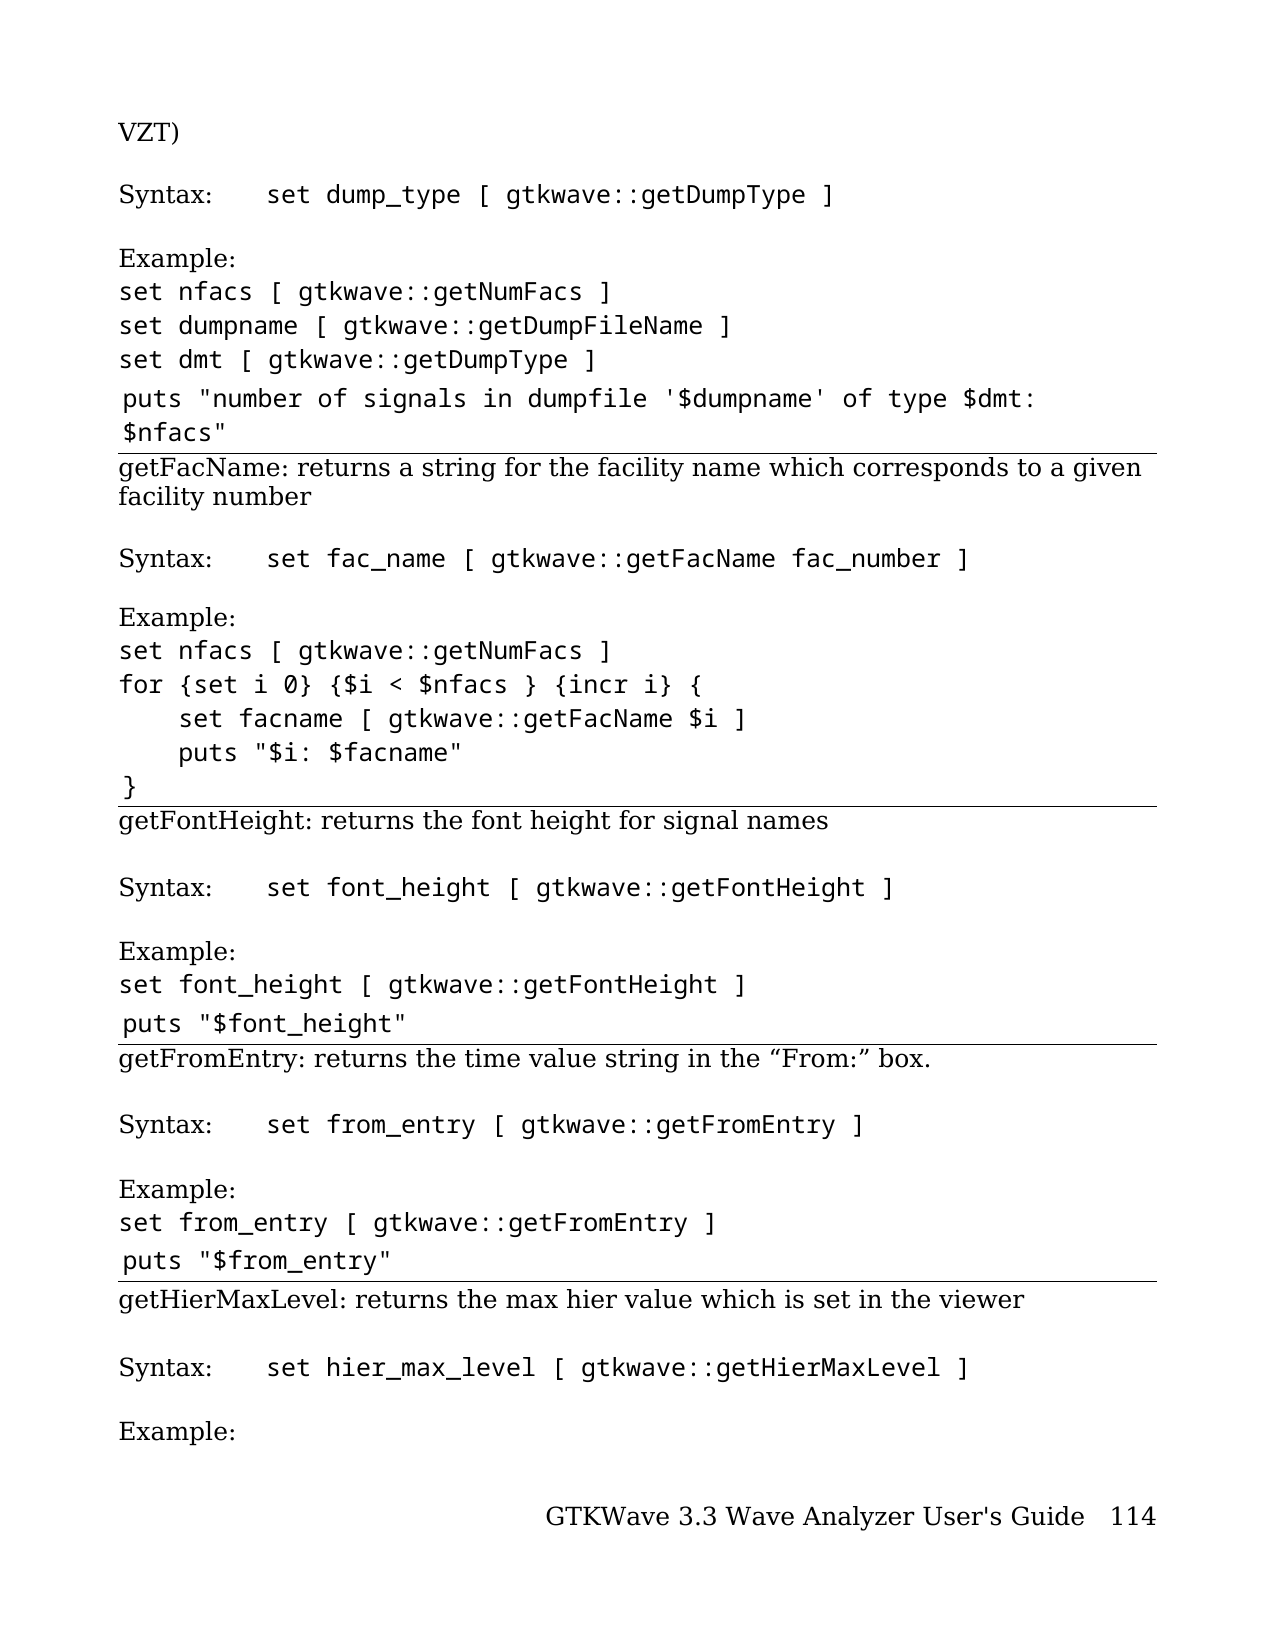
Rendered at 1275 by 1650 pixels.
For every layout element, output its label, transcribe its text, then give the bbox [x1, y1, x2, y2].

text VZT) [118, 118, 1157, 147]
text set font_height [ gtkwave::getFontHeight ] [118, 967, 1157, 1001]
text set from_entry [ gtkwave::getFromEntry ] [118, 1204, 1157, 1238]
text puts "$from_entry" [118, 1238, 1157, 1281]
text getFacName: returns a string for the facility name which corresponds to a given facility number [118, 454, 1157, 511]
text getFontHeight: returns the font height for signal names [118, 807, 1157, 835]
text set dmt [ gtkwave::getDumpType ] [118, 342, 1157, 376]
text set nfacs [ gtkwave::getNumFacs ] [118, 274, 1157, 308]
text Example: [118, 244, 1157, 274]
text getHierMaxLevel: returns the max hier value which is set in the viewer [118, 1282, 1157, 1315]
text Example: [118, 604, 1157, 633]
text getFromEntry: returns the time value string in the “From:” box. [118, 1045, 1157, 1073]
text Example: [118, 1175, 1157, 1204]
text Syntax: set fac_name [ gtkwave::getFacName fac_number ] [118, 540, 1157, 574]
text set facname [ gtkwave::getFacName $i ] [118, 701, 1157, 735]
text puts "$i: $facname" [118, 735, 1157, 769]
text puts "number of signals in dumpfile '$dumpname' of type $dmt: $nfacs" [118, 376, 1157, 453]
text Example: [118, 1417, 1157, 1447]
text for {set i 0} {$i < $nfacs } {incr i} { [118, 667, 1157, 701]
text Syntax: set dump_type [ gtkwave::getDumpType ] [118, 176, 1157, 211]
text set dumpname [ gtkwave::getDumpFileName ] [118, 308, 1157, 342]
text Syntax: set font_height [ gtkwave::getFontHeight ] [118, 869, 1157, 903]
text set nfacs [ gtkwave::getNumFacs ] [118, 633, 1157, 667]
text } [118, 769, 1157, 806]
text Syntax: set hier_max_level [ gtkwave::getHierMaxLevel ] [118, 1349, 1157, 1383]
text puts "$font_height" [118, 1001, 1157, 1044]
text Example: [118, 938, 1157, 967]
text Syntax: set from_entry [ gtkwave::getFromEntry ] [118, 1107, 1157, 1141]
